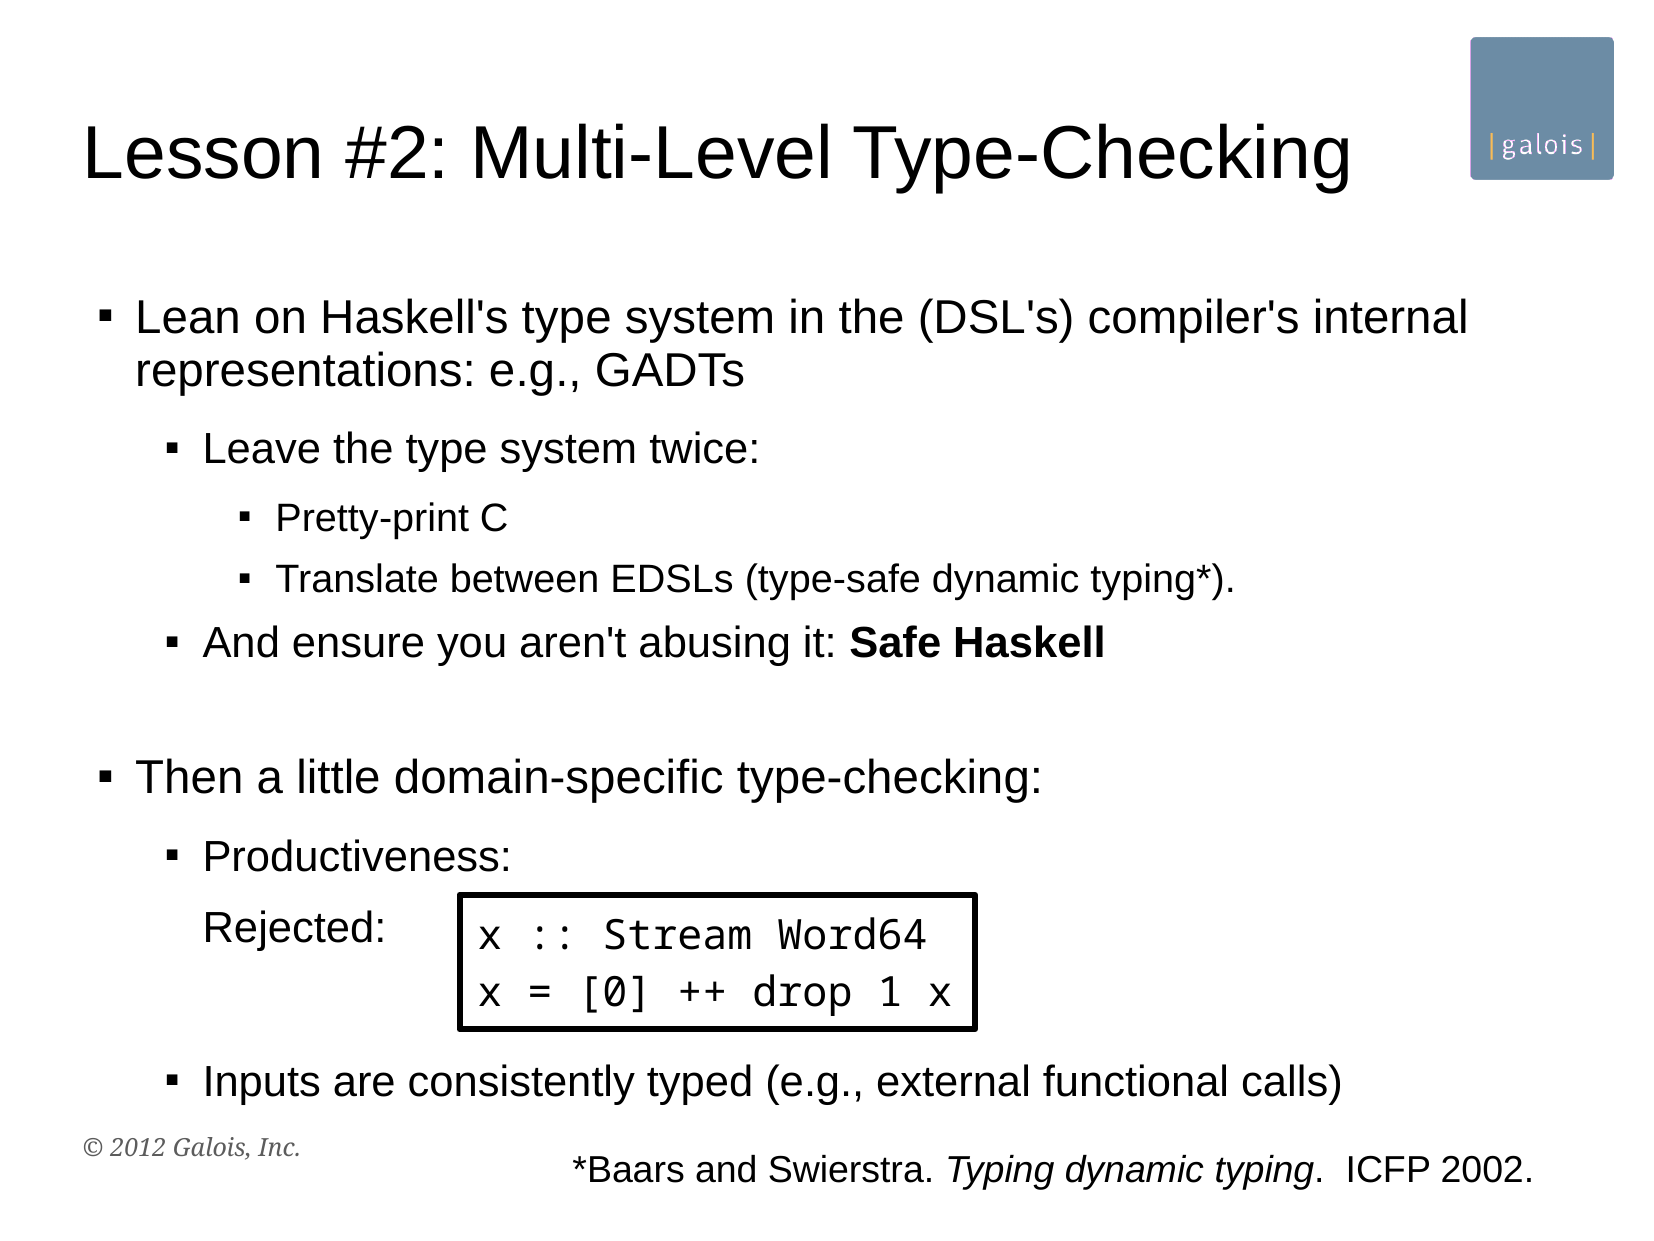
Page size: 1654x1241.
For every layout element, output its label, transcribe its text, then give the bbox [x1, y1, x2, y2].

list Lean on Haskell's type system in the (DSL's) compiler's internal representations: e.g., GADTs Leave the type system twice: Pretty-print C Translate between EDSLs (type-safe dynamic typing*). And ensure you aren't abusing it: Safe Haskell Then a little domain-specific type-checking: Productiveness: Rejected: Inputs are consistently typed (e.g., external functional calls) [82, 290, 1571, 1109]
title Lesson #2: Multi-Level Type-Checking [82, 49, 1571, 257]
text_box *Baars and Swierstra. Typing dynamic typing. ICFP 2002. [557, 1141, 1553, 1241]
picture [1462, 29, 1621, 188]
text_box x :: Stream Word64 x = [0] ++ drop 1 x [459, 894, 976, 1013]
